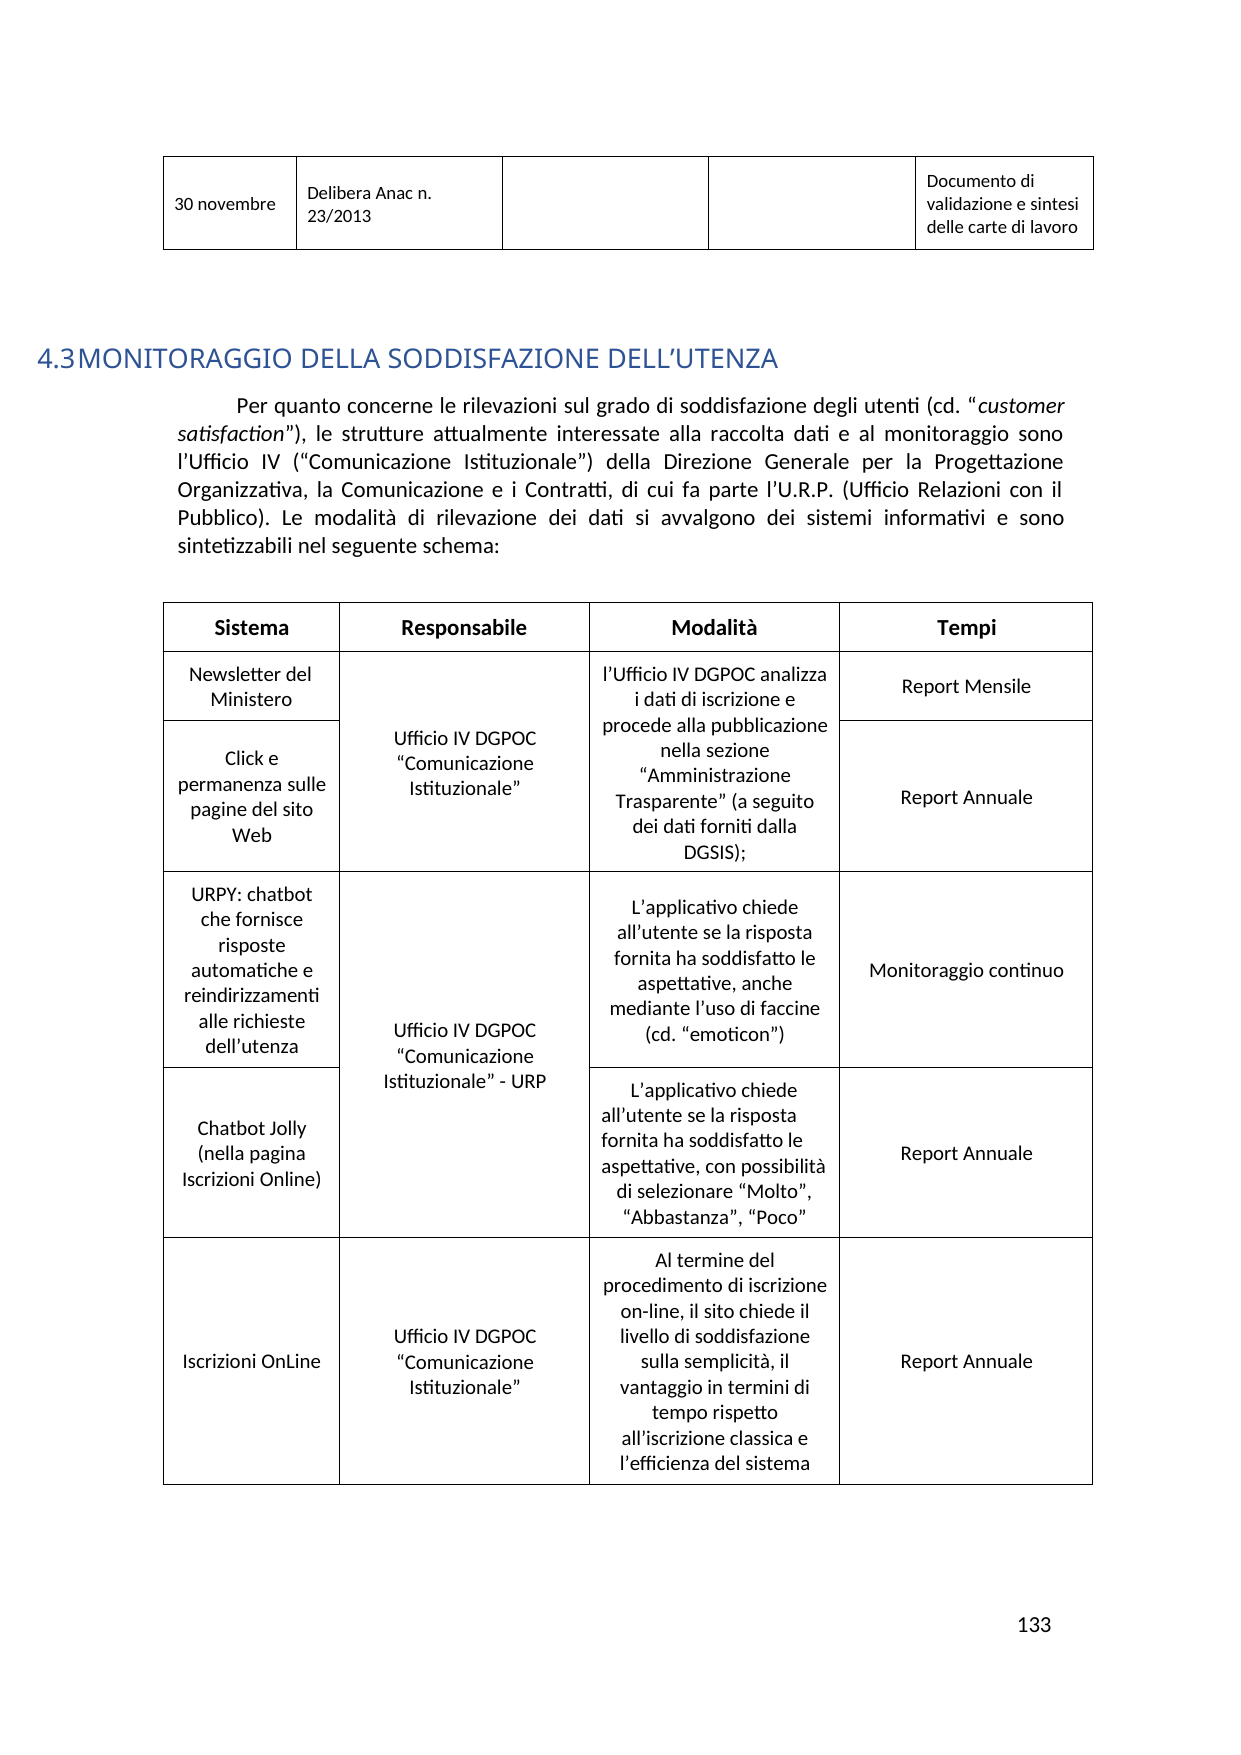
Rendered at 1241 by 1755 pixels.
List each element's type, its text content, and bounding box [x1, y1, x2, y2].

table_cell Report Mensile [840, 652, 1092, 719]
table_cell Chatbot Jolly (nella pagina Iscrizioni Online) [164, 1068, 339, 1237]
table_header Responsabile [340, 603, 589, 651]
table_cell L’applicativo chiede all’utente se la risposta fornita ha soddisfatto le aspettative, con possibilità di selezionare “Molto”, “Abbastanza”, “Poco” [590, 1068, 839, 1237]
table_cell Report Annuale [840, 1238, 1092, 1484]
table_header [503, 157, 708, 249]
table_header 30 novembre [164, 157, 296, 249]
list MONITORAGGIO DELLA SODDISFAZIONE DELL’UTENZA [37, 340, 1136, 377]
table_cell URPY: chatbot che fornisce risposte automatiche e reindirizzamenti alle richieste dell’utenza [164, 872, 339, 1067]
table_cell Report Annuale [840, 1068, 1092, 1237]
table_cell Ufficio IV DGPOC “Comunicazione Istituzionale” [340, 1238, 589, 1484]
table_header Delibera Anac n. 23/2013 [297, 157, 502, 249]
table_header [709, 157, 915, 249]
table_header Tempi [840, 603, 1092, 651]
table_cell L’applicativo chiede all’utente se la risposta fornita ha soddisfatto le aspettative, anche mediante l’uso di faccine (cd. “emoticon”) [590, 872, 839, 1067]
table_cell Report Annuale [840, 721, 1092, 871]
table_cell Ufficio IV DGPOC “Comunicazione Istituzionale” - URP [340, 872, 589, 1237]
table_cell Newsletter del Ministero [164, 652, 339, 719]
table_header Documento di validazione e sintesi delle carte di lavoro [916, 157, 1093, 249]
table_cell Iscrizioni OnLine [164, 1238, 339, 1484]
table_cell Click e permanenza sulle pagine del sito Web [164, 721, 339, 871]
table_cell Al termine del procedimento di iscrizione on-line, il sito chiede il livello di soddisfazione sulla semplicità, il vantaggio in termini di tempo rispetto all’iscrizione classica e l’efficienza del sistema [590, 1238, 839, 1484]
text Per quanto concerne le rilevazioni sul grado di soddisfazione degli utenti (cd. “customer satisfaction”), le strutture attualmente interessate alla raccolta dati e al monitoraggio sono l’Ufficio IV (“Comunicazione Istituzionale”) della Direzione Generale per la Progettazione Organizzativa, la Comunicazione e i Contratti, di cui fa parte l’U.R.P. (Ufficio Relazioni con il Pubblico). Le modalità di rilevazione dei dati si avvalgono dei sistemi informativi e sono sintetizzabili nel seguente schema: [177, 391, 1064, 559]
table_cell Ufficio IV DGPOC “Comunicazione Istituzionale” [340, 652, 589, 871]
table_header Modalità [590, 603, 839, 651]
table_cell l’Ufficio IV DGPOC analizza i dati di iscrizione e procede alla pubblicazione nella sezione “Amministrazione Trasparente” (a seguito dei dati forniti dalla DGSIS); [590, 652, 839, 871]
table_header Sistema [164, 603, 339, 651]
table_cell Monitoraggio continuo [840, 872, 1092, 1067]
